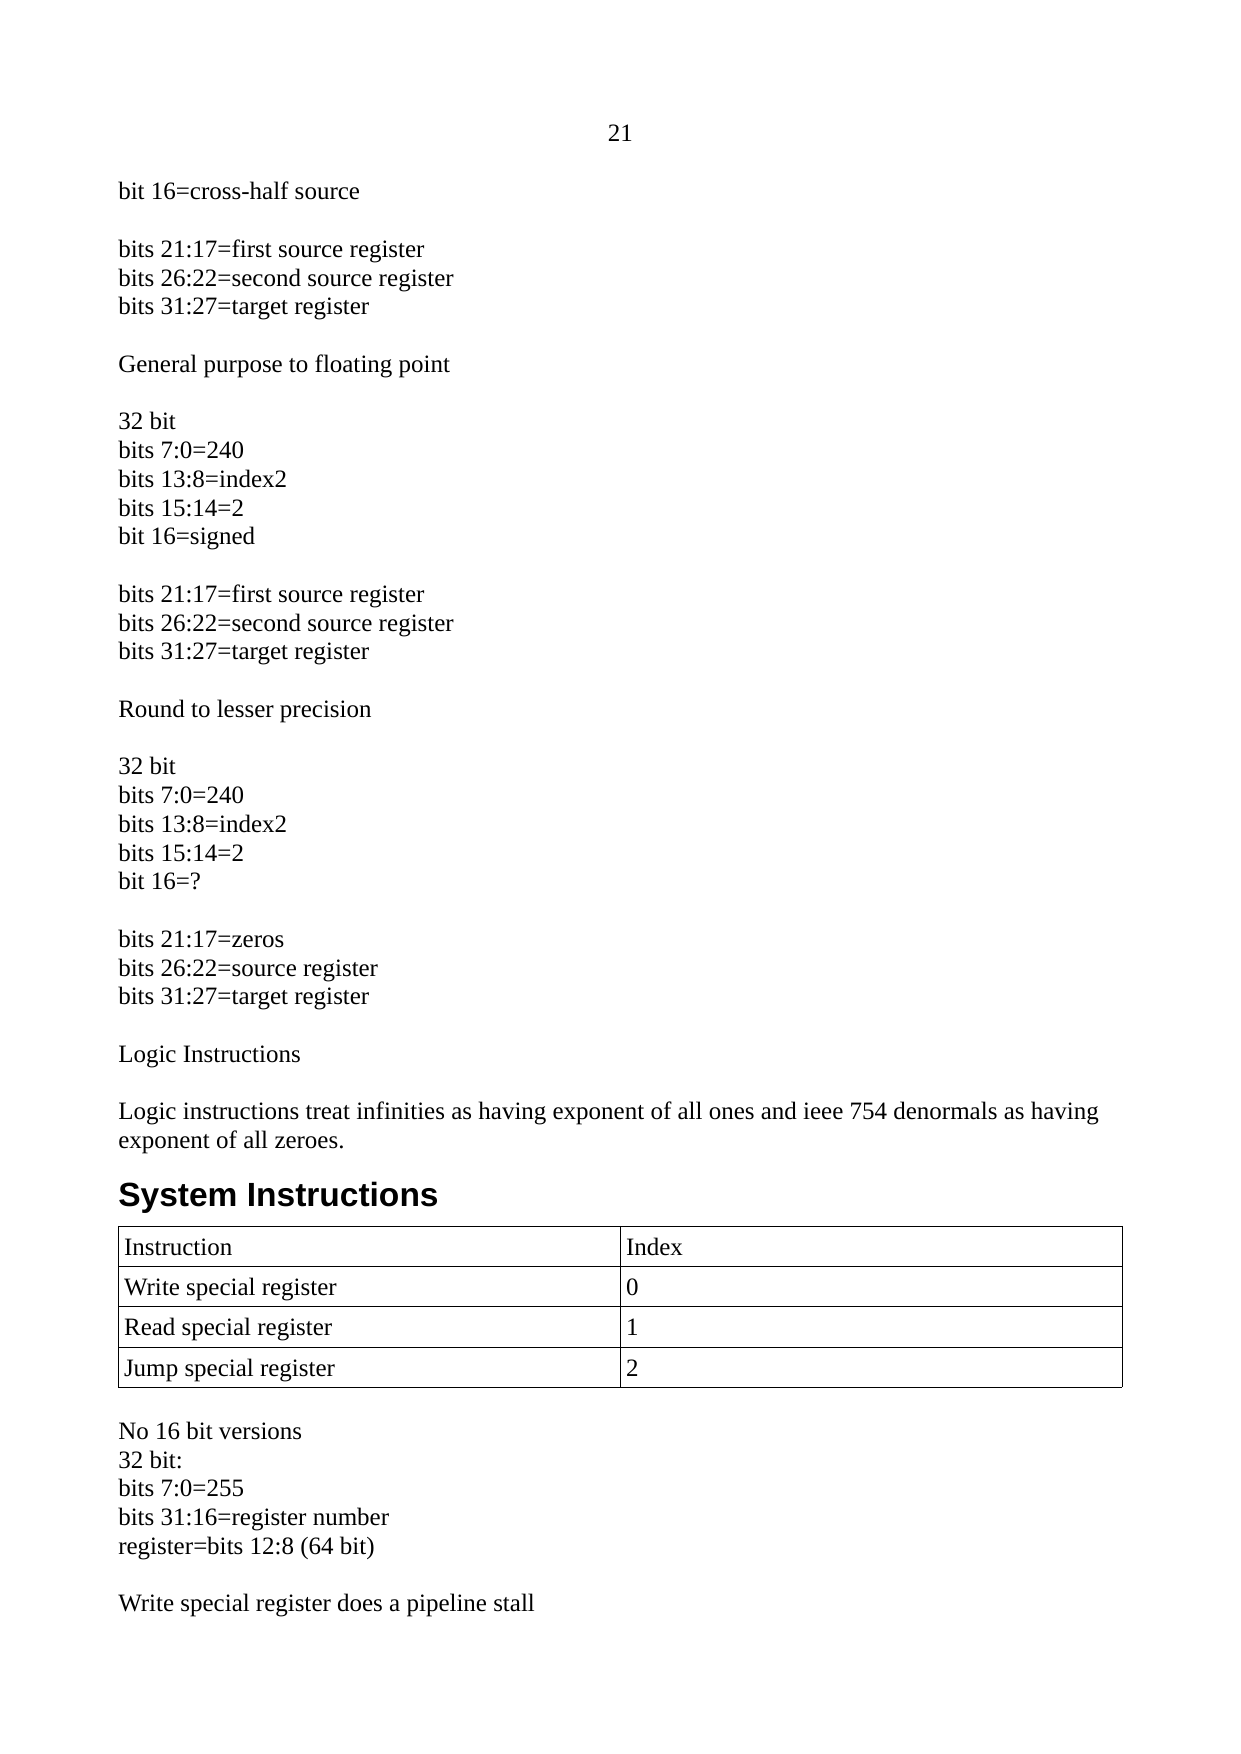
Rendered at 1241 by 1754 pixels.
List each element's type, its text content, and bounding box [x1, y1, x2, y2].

text No 16 bit versions [118, 1416, 1122, 1445]
table_cell 1 [621, 1307, 1122, 1347]
text bits 13:8=index2 [118, 809, 1122, 838]
text bits 7:0=255 [118, 1473, 1122, 1502]
text General purpose to floating point [118, 349, 1122, 378]
table_cell 0 [621, 1267, 1122, 1306]
table_cell 2 [621, 1348, 1122, 1387]
table_cell Read special register [119, 1307, 620, 1347]
text bit 16=cross-half source [118, 176, 1122, 205]
text bits 21:17=first source register [118, 579, 1122, 608]
text bits 31:27=target register [118, 291, 1122, 320]
text bits 7:0=240 [118, 435, 1122, 464]
text bits 13:8=index2 [118, 464, 1122, 493]
text register=bits 12:8 (64 bit) [118, 1531, 1122, 1560]
text Write special register does a pipeline stall [118, 1588, 1122, 1617]
text bits 31:16=register number [118, 1502, 1122, 1531]
text bits 31:27=target register [118, 981, 1122, 1010]
subtitle System Instructions [118, 1175, 1122, 1213]
table_header Instruction [119, 1227, 620, 1266]
text 32 bit: [118, 1445, 1122, 1473]
text 32 bit [118, 751, 1122, 780]
table_cell Write special register [119, 1267, 620, 1306]
text Logic Instructions [118, 1039, 1122, 1068]
text bit 16=signed [118, 521, 1122, 550]
text bits 21:17=zeros [118, 924, 1122, 953]
text bits 31:27=target register [118, 636, 1122, 665]
text 32 bit [118, 406, 1122, 435]
text bits 26:22=second source register [118, 263, 1122, 291]
text bits 26:22=second source register [118, 608, 1122, 636]
text bits 15:14=2 [118, 838, 1122, 866]
text Round to lesser precision [118, 694, 1122, 723]
text bits 7:0=240 [118, 780, 1122, 809]
text bit 16=? [118, 866, 1122, 895]
text bits 26:22=source register [118, 953, 1122, 981]
text bits 15:14=2 [118, 493, 1122, 521]
text bits 21:17=first source register [118, 234, 1122, 263]
table_cell Jump special register [119, 1348, 620, 1387]
text Logic instructions treat infinities as having exponent of all ones and ieee 754 denormals as having exponent of all zeroes. [118, 1096, 1122, 1154]
table_header Index [621, 1227, 1122, 1266]
